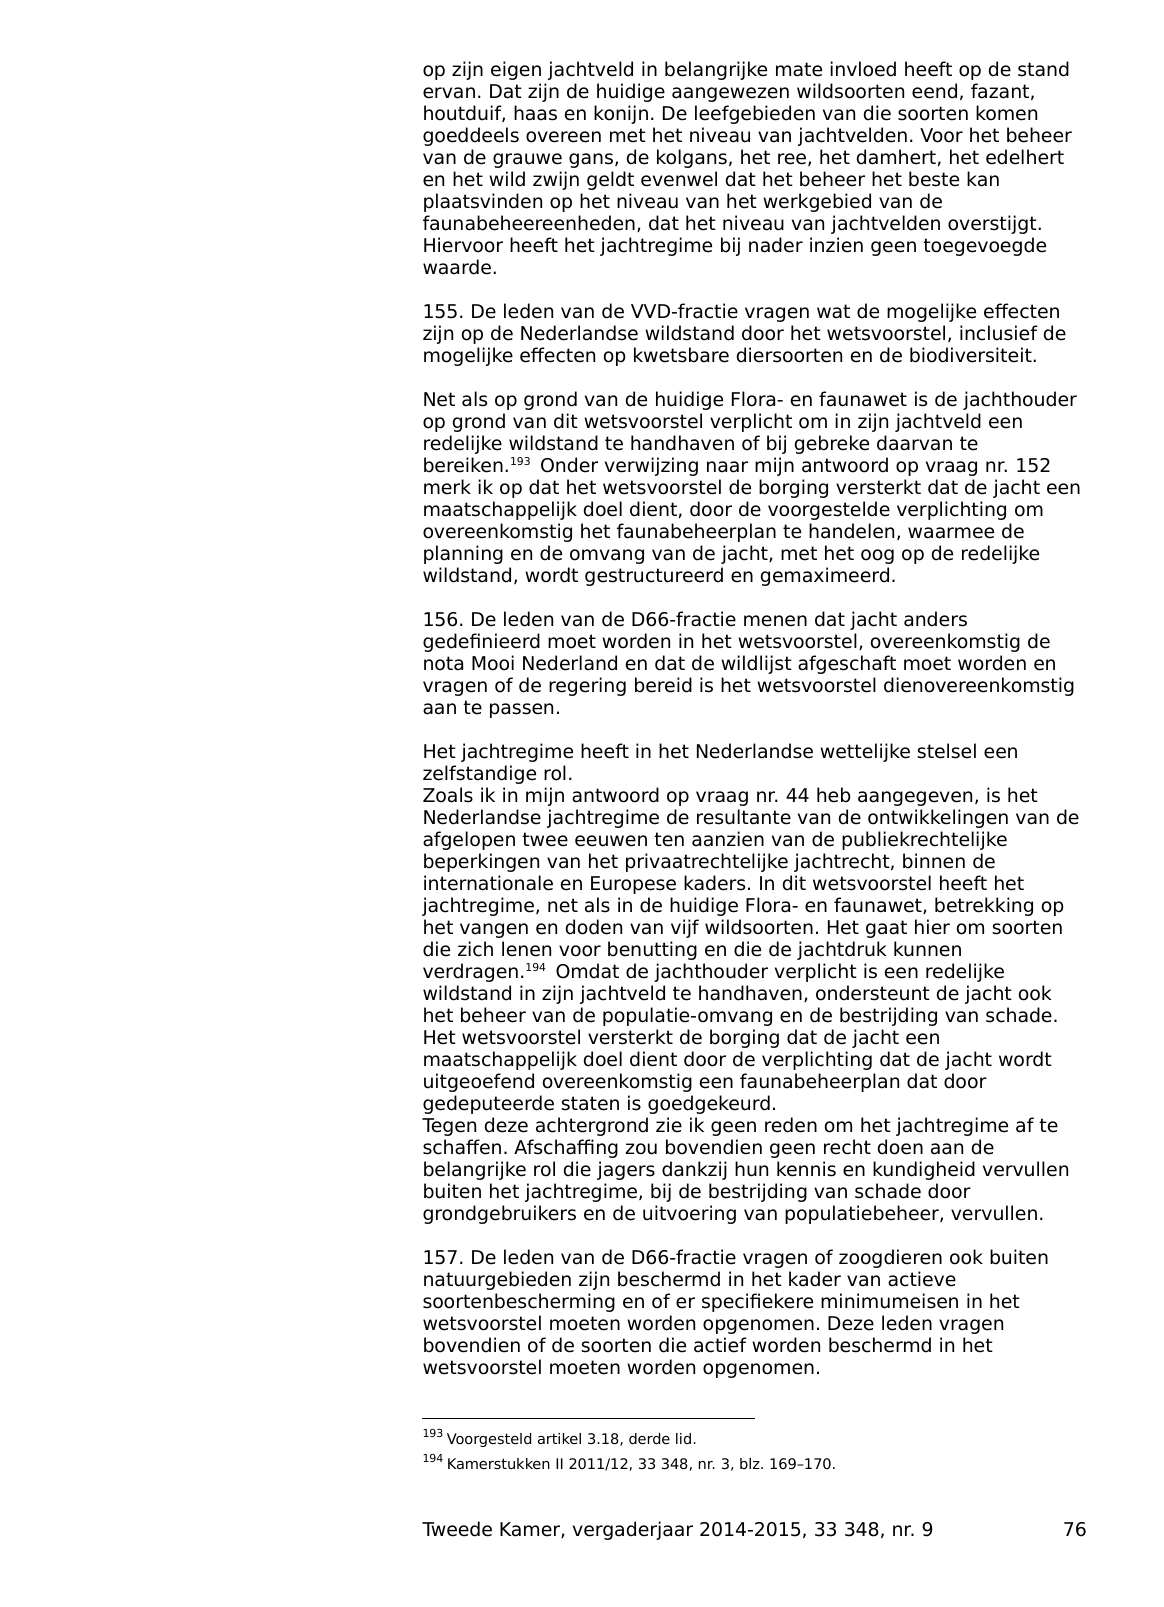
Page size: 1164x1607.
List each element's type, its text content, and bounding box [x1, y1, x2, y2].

text 155. De leden van de VVD-fractie vragen wat de mogelijke effecten zijn op de Nederlandse wildstand door het wetsvoorstel, inclusief de mogelijke effecten op kwetsbare diersoorten en de biodiversiteit. [422, 301, 1087, 367]
text 156. De leden van de D66-fractie menen dat jacht anders gedefinieerd moet worden in het wetsvoorstel, overeenkomstig de nota Mooi Nederland en dat de wildlijst afgeschaft moet worden en vragen of de regering bereid is het wetsvoorstel dienovereenkomstig aan te passen. [422, 609, 1087, 719]
text Het jachtregime heeft in het Nederlandse wettelijke stelsel een zelfstandige rol. [422, 741, 1087, 785]
text 157. De leden van de D66-fractie vragen of zoogdieren ook buiten natuurgebieden zijn beschermd in het kader van actieve soortenbescherming en of er specifiekere minimumeisen in het wetsvoorstel moeten worden opgenomen. Deze leden vragen bovendien of de soorten die actief worden beschermd in het wetsvoorstel moeten worden opgenomen. [422, 1247, 1087, 1379]
text Zoals ik in mijn antwoord op vraag nr. 44 heb aangegeven, is het Nederlandse jachtregime de resultante van de ontwikkelingen van de afgelopen twee eeuwen ten aanzien van de publiekrechtelijke beperkingen van het privaatrechtelijke jachtrecht, binnen de internationale en Europese kaders. In dit wetsvoorstel heeft het jachtregime, net als in de huidige Flora- en faunawet, betrekking op het vangen en doden van vijf wildsoorten. Het gaat hier om soorten die zich lenen voor benutting en die de jachtdruk kunnen verdragen. Omdat de jachthouder verplicht is een redelijke wildstand in zijn jachtveld te handhaven, ondersteunt de jacht ook het beheer van de populatie-omvang en de bestrijding van schade. Het wetsvoorstel versterkt de borging dat de jacht een maatschappelijk doel dient door de verplichting dat de jacht wordt uitgeoefend overeenkomstig een faunabeheerplan dat door gedeputeerde staten is goedgekeurd. [422, 785, 1087, 1115]
text Net als op grond van de huidige Flora- en faunawet is de jachthouder op grond van dit wetsvoorstel verplicht om in zijn jachtveld een redelijke wildstand te handhaven of bij gebreke daarvan te bereiken. Onder verwijzing naar mijn antwoord op vraag nr. 152 merk ik op dat het wetsvoorstel de borging versterkt dat de jacht een maatschappelijk doel dient, door de voorgestelde verplichting om overeenkomstig het faunabeheerplan te handelen, waarmee de planning en de omvang van de jacht, met het oog op de redelijke wildstand, wordt gestructureerd en gemaximeerd. [422, 389, 1087, 587]
text Tegen deze achtergrond zie ik geen reden om het jachtregime af te schaffen. Afschaffing zou bovendien geen recht doen aan de belangrijke rol die jagers dankzij hun kennis en kundigheid vervullen buiten het jachtregime, bij de bestrijding van schade door grondgebruikers en de uitvoering van populatiebeheer, vervullen. [422, 1115, 1087, 1225]
text Voorgesteld artikel 3.18, derde lid. [422, 1427, 1087, 1449]
text op zijn eigen jachtveld in belangrijke mate invloed heeft op de stand ervan. Dat zijn de huidige aangewezen wildsoorten eend, fazant, houtduif, haas en konijn. De leefgebieden van die soorten komen goeddeels overeen met het niveau van jachtvelden. Voor het beheer van de grauwe gans, de kolgans, het ree, het damhert, het edelhert en het wild zwijn geldt evenwel dat het beheer het beste kan plaatsvinden op het niveau van het werkgebied van de faunabeheereenheden, dat het niveau van jachtvelden overstijgt. Hiervoor heeft het jachtregime bij nader inzien geen toegevoegde waarde. [422, 59, 1087, 279]
text Kamerstukken II 2011/12, 33 348, nr. 3, blz. 169–170. [422, 1452, 1087, 1474]
